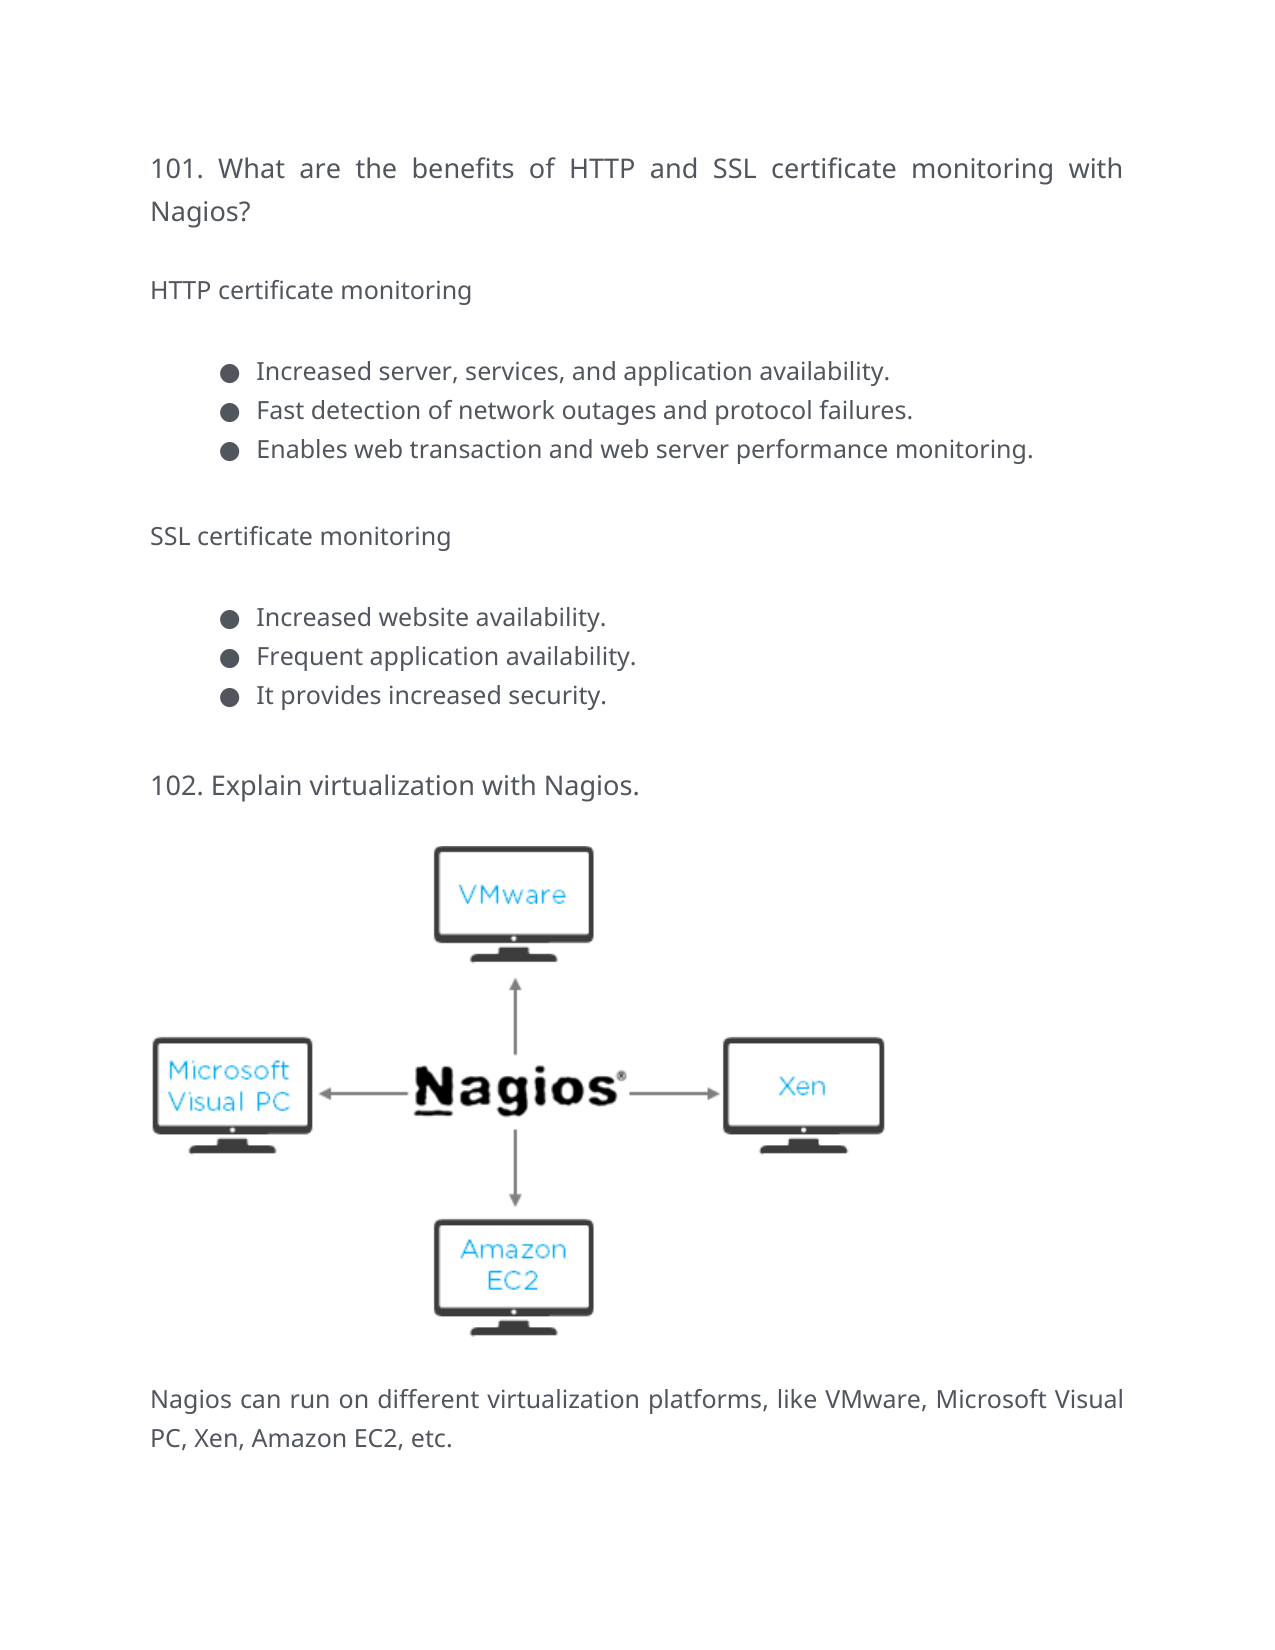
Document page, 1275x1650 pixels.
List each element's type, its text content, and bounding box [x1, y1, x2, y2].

picture [150, 846, 886, 1337]
subtitle 101. What are the benefits of HTTP and SSL certificate monitoring with Nagios? [150, 150, 1125, 229]
text HTTP certificate monitoring [150, 272, 1125, 306]
subtitle 102. Explain virtualization with Nagios. [150, 767, 1125, 804]
list Frequent application availability. [219, 638, 1125, 673]
list Increased website availability. [219, 599, 1125, 633]
list It provides increased security. [219, 678, 1125, 712]
text Nagios can run on different virtualization platforms, like VMware, Microsoft Visual PC, Xen, Amazon EC2, etc. [150, 1382, 1125, 1455]
list Enables web transaction and web server performance monitoring. [219, 431, 1125, 466]
list Increased server, services, and application availability. [219, 353, 1125, 387]
list Fast detection of network outages and protocol failures. [219, 392, 1125, 426]
text SSL certificate monitoring [150, 518, 1125, 553]
